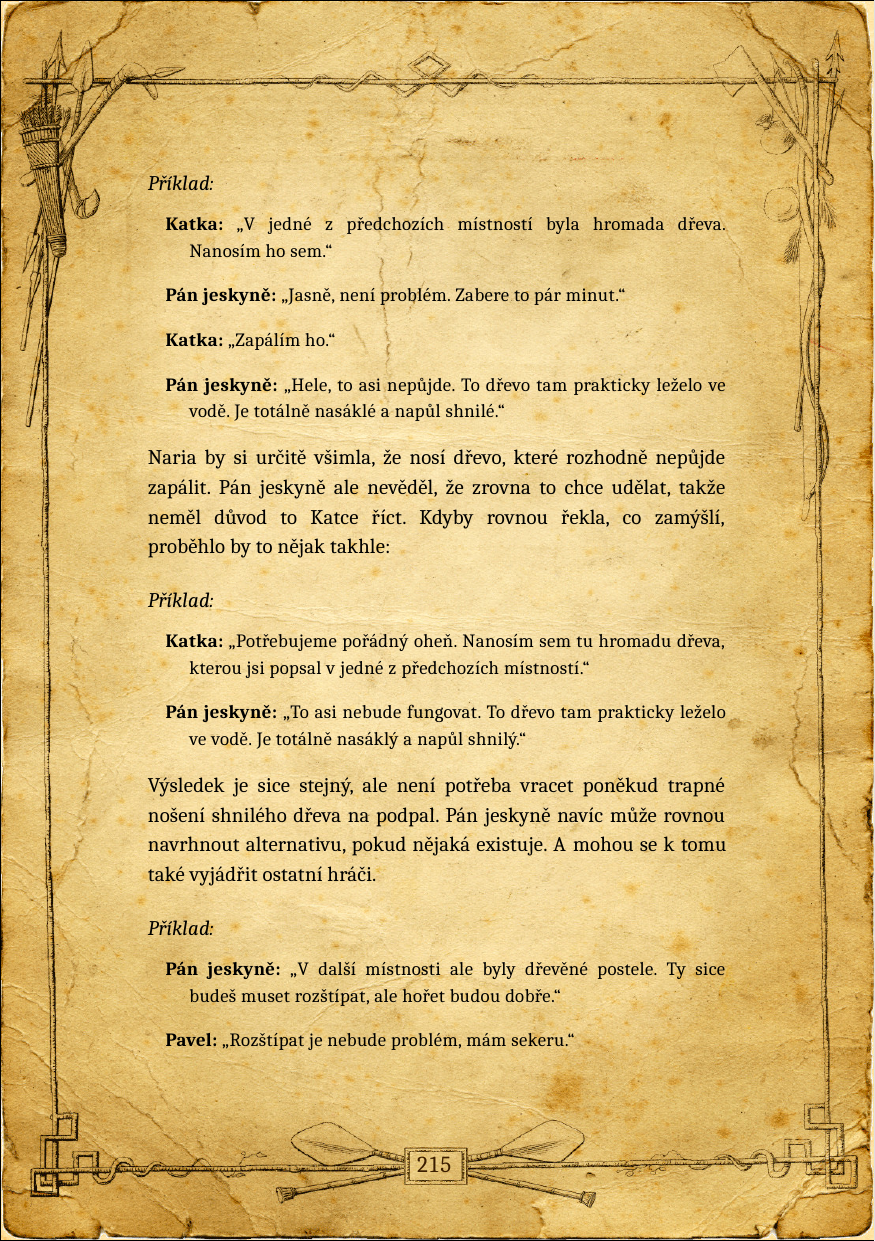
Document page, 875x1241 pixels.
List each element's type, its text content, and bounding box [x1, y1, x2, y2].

text Příklad: [148, 917, 726, 941]
picture [1, 1, 874, 1240]
text Pán jeskyně: „Hele, to asi nepůjde. To dřevo tam prakticky leželo ve vodě. Je totálně nasáklé a⁠ napůl shnilé.“ [165, 374, 726, 422]
text Výsledek je sice stejný, ale není potřeba vracet poněkud trapné nošení shnilého dřeva na podpal. Pán jeskyně navíc může rovnou navrhnout alternativu, pokud nějaká existuje. A⁠ mohou se k⁠ tomu také vyjádřit ostatní hráči. [148, 773, 726, 887]
text Pán jeskyně: „Jasně, není problém. Zabere to pár minut.“ [165, 285, 726, 306]
text Příklad: [148, 172, 726, 196]
text Pavel: „Rozštípat je nebude problém, mám sekeru.“ [165, 1030, 726, 1051]
text Pán jeskyně: „V⁠ další místnosti ale byly dřevěné postele. Ty sice budeš muset rozštípat, ale hořet budou dobře.“ [165, 958, 726, 1007]
text Příklad: [148, 589, 726, 613]
text Katka: „Potřebujeme pořádný oheň. Nanosím sem tu hromadu dřeva, kterou jsi popsal v⁠ jedné z⁠ předchozích místností.“ [165, 630, 726, 679]
text Naria by si určitě všimla, že nosí dřevo, které rozhodně nepůjde zapálit. Pán jeskyně ale nevěděl, že zrovna to chce udělat, takže neměl důvod to Katce říct. Kdyby rovnou řekla, co zamýšlí, proběhlo by to nějak takhle: [148, 446, 726, 559]
text Katka: „V⁠ jedné z⁠ předchozích místností byla hromada dřeva. Nanosím ho sem.“ [165, 213, 726, 262]
text Katka: „Zapálím ho.“ [165, 329, 726, 351]
text Pán jeskyně: „To asi nebude fungovat. To dřevo tam prakticky leželo ve vodě. Je totálně nasáklý a⁠ napůl shnilý.“ [165, 702, 726, 750]
